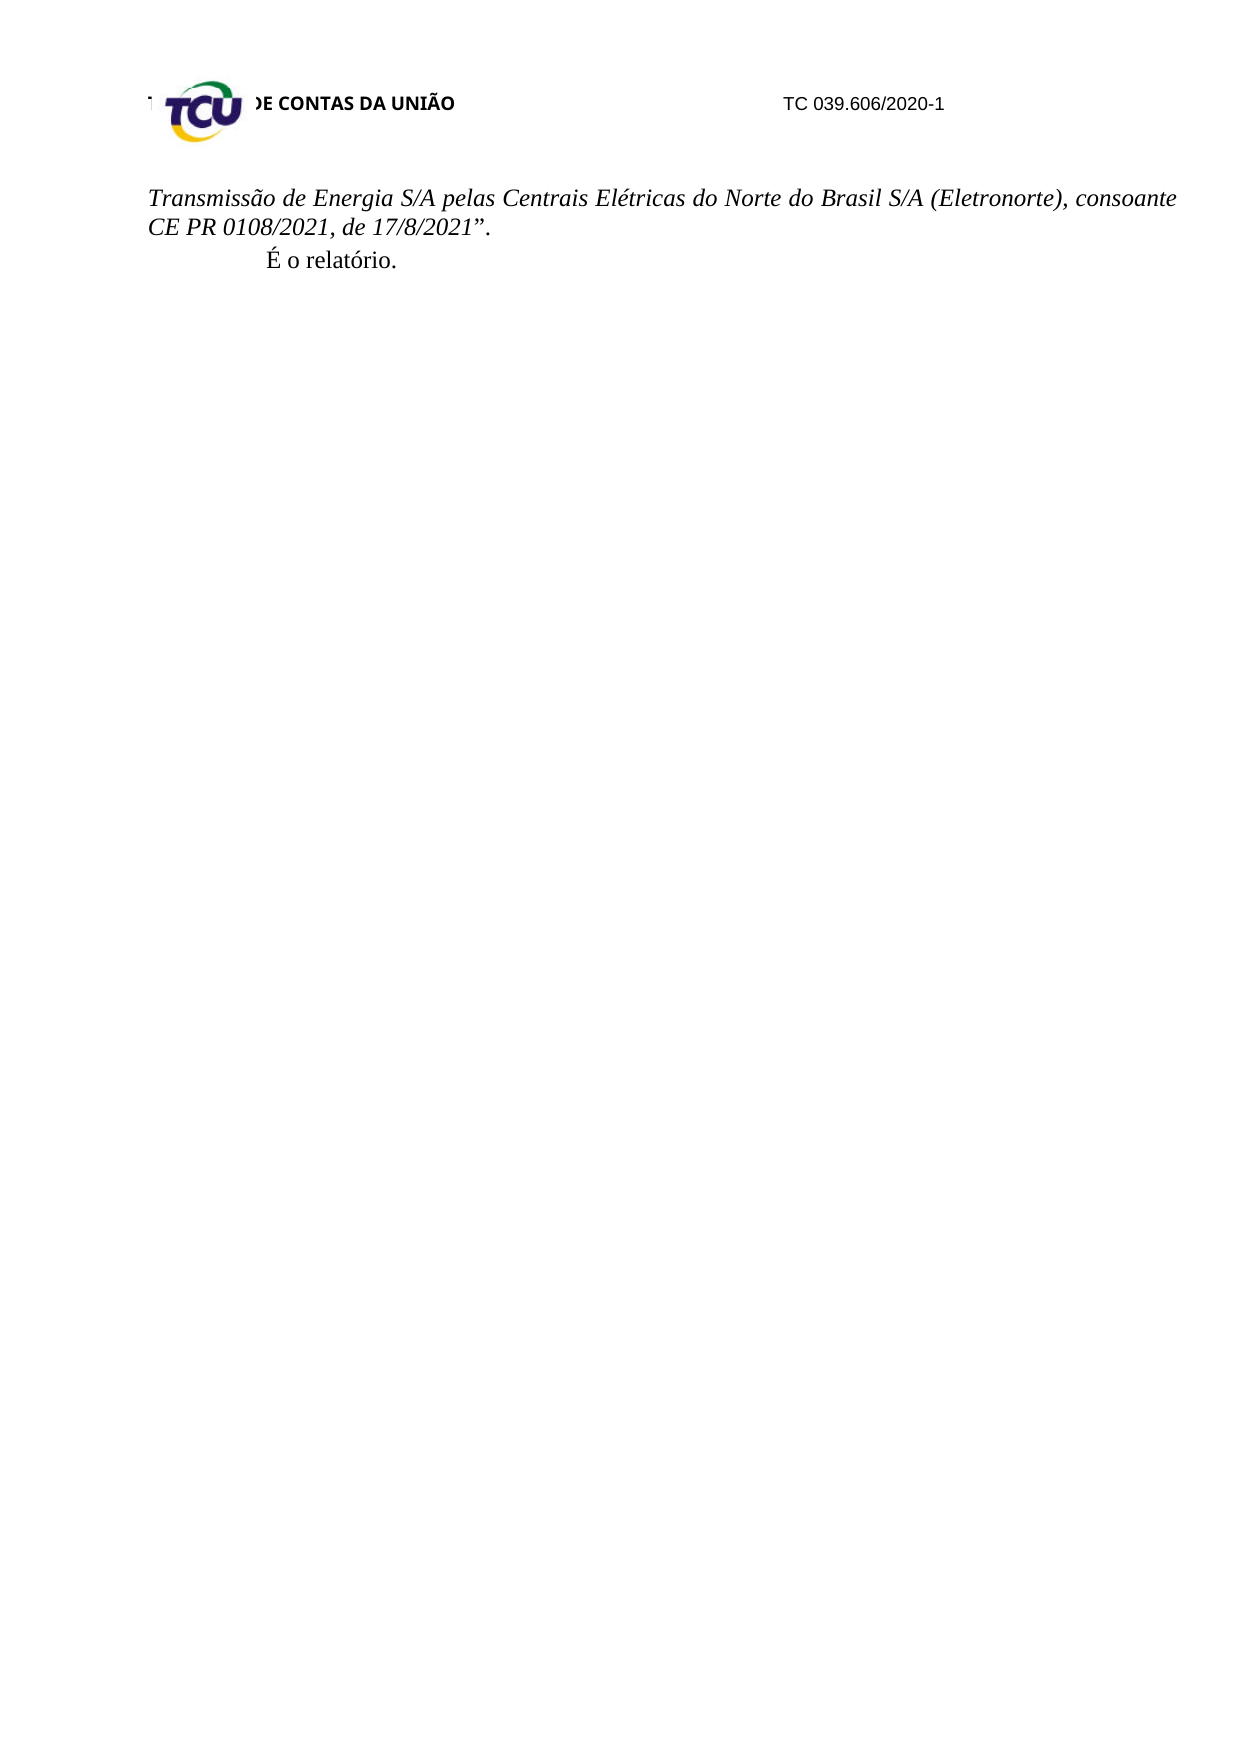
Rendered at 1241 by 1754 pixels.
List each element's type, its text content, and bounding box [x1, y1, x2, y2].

text Transmissão de Energia S/A pelas Centrais Elétricas do Norte do Brasil S/A (Eletronorte), consoante CE PR 0108/2021, de 17/8/2021”. [148, 183, 1181, 241]
text É o relatório. [148, 245, 1181, 273]
